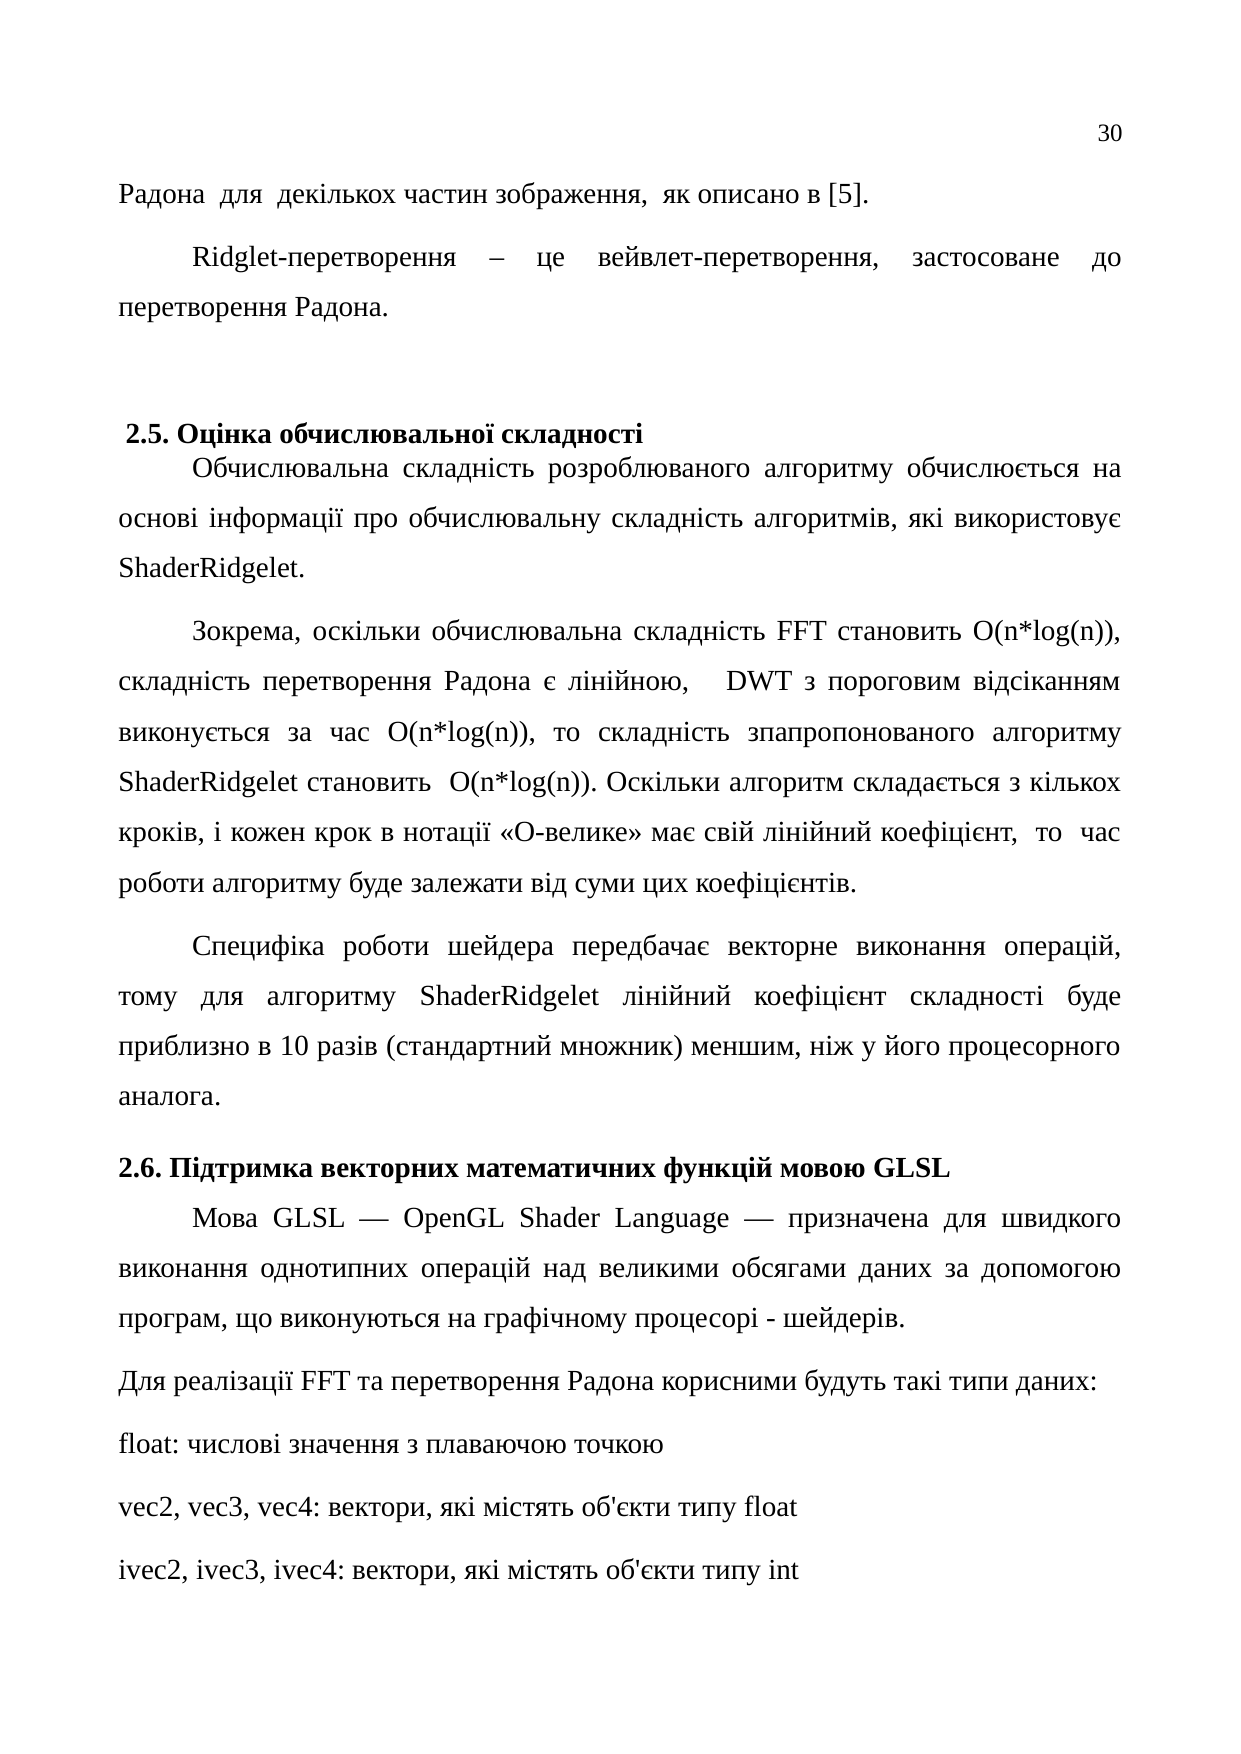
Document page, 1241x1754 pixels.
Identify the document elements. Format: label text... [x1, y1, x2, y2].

text ivec2, ivec3, ivec4: вектори, які містять об'єкти типу int [118, 1552, 1122, 1585]
text vec2, vec3, vec4: вектори, які містять об'єкти типу float [118, 1489, 1122, 1523]
text Мова GLSL — OpenGL Shader Language — призначена для швидкого виконання однотипних операцій над великими обсягами даних за допомогою програм, що виконуються на графічному процесорі - шейдерів. [118, 1200, 1122, 1334]
text Для реалізації FFT та перетворення Радона корисними будуть такі типи даних: [118, 1363, 1122, 1397]
text Ridglet-перетворення – це вейвлет-перетворення, застосоване до перетворення Радона. [118, 239, 1122, 323]
subtitle 2.6. Підтримка векторних математичних функцій мовою GLSL [118, 1150, 1122, 1183]
text float: числові значення з плаваючою точкою [118, 1426, 1122, 1460]
text Зокрема, оскільки обчислювальна складність FFT становить O(n*log(n)), складність перетворення Радона є лінійною, DWT з пороговим відсіканням виконується за час O(n*log(n)), то складність зпапропонованого алгоритму ShaderRidgelet становить O(n*log(n)). Оскільки алгоритм складається з кількох кроків, і кожен крок в нотації «O-велике» має свій лінійний коефіцієнт, то час роботи алгоритму буде залежати від суми цих коефіцієнтів. [118, 613, 1122, 898]
text Обчислювальна складність розроблюваного алгоритму обчислюється на основі інформації про обчислювальну складність алгоритмів, які використовує ShaderRidgelet. [118, 450, 1122, 584]
subtitle 2.5. Оцінка обчислювальної складності [118, 416, 1122, 450]
text Радона для декількох частин зображення, як описано в [5]. [118, 176, 1122, 210]
text Специфіка роботи шейдера передбачає векторне виконання операцій, тому для алгоритму ShaderRidgelet лінійний коефіцієнт складності буде приблизно в 10 разів (стандартний множник) меншим, ніж у його процесорного аналога. [118, 928, 1122, 1112]
